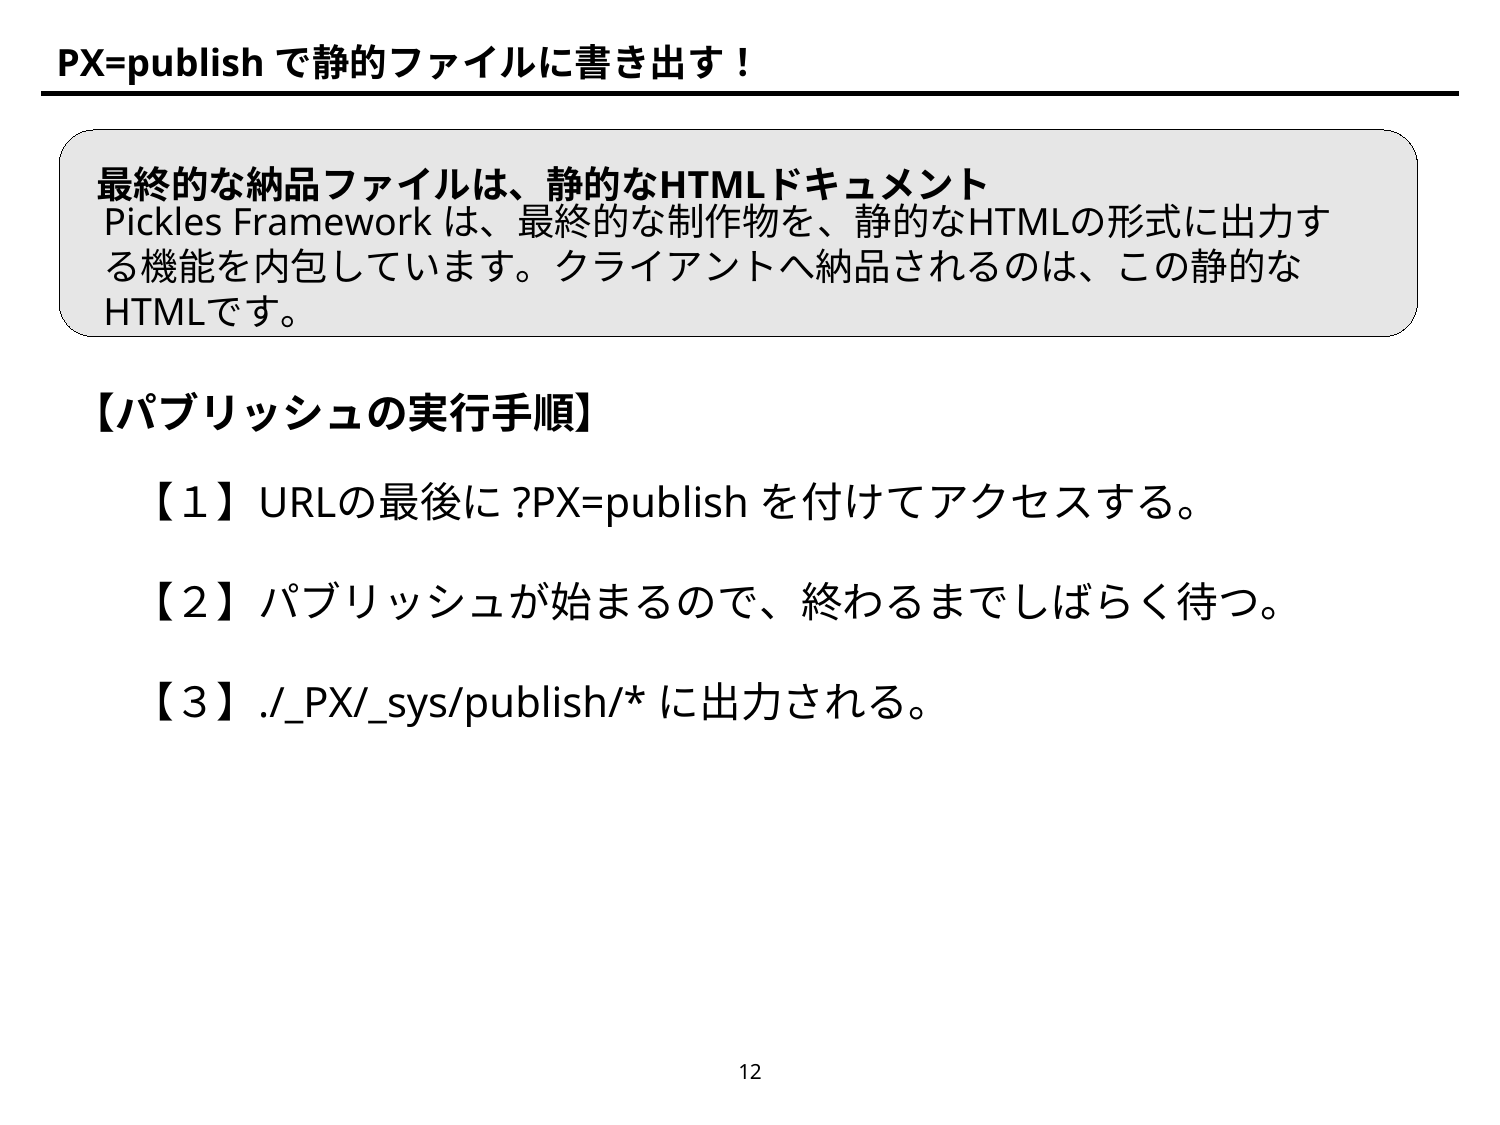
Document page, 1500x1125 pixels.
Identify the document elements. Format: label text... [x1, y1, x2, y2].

text_box 【１】URLの最後に ?PX=publish を付けてアクセスする。 【２】パブリッシュが始まるので、終わるまでしばらく待つ。 【３】./_PX/_sys/publish/* に出力される。 [118, 468, 1309, 734]
title PX=publish で静的ファイルに書き出す！ [41, 33, 1459, 87]
text_box Pickles Framework は、最終的な制作物を、静的なHTMLの形式に出力する機能を内包しています。クライアントへ納品されるのは、この静的なHTMLです。 [88, 190, 1359, 341]
text_box [59, 129, 1418, 337]
text_box 【パブリッシュの実行手順】 [58, 379, 1309, 446]
text_box 最終的な納品ファイルは、静的なHTMLドキュメント [81, 153, 908, 214]
